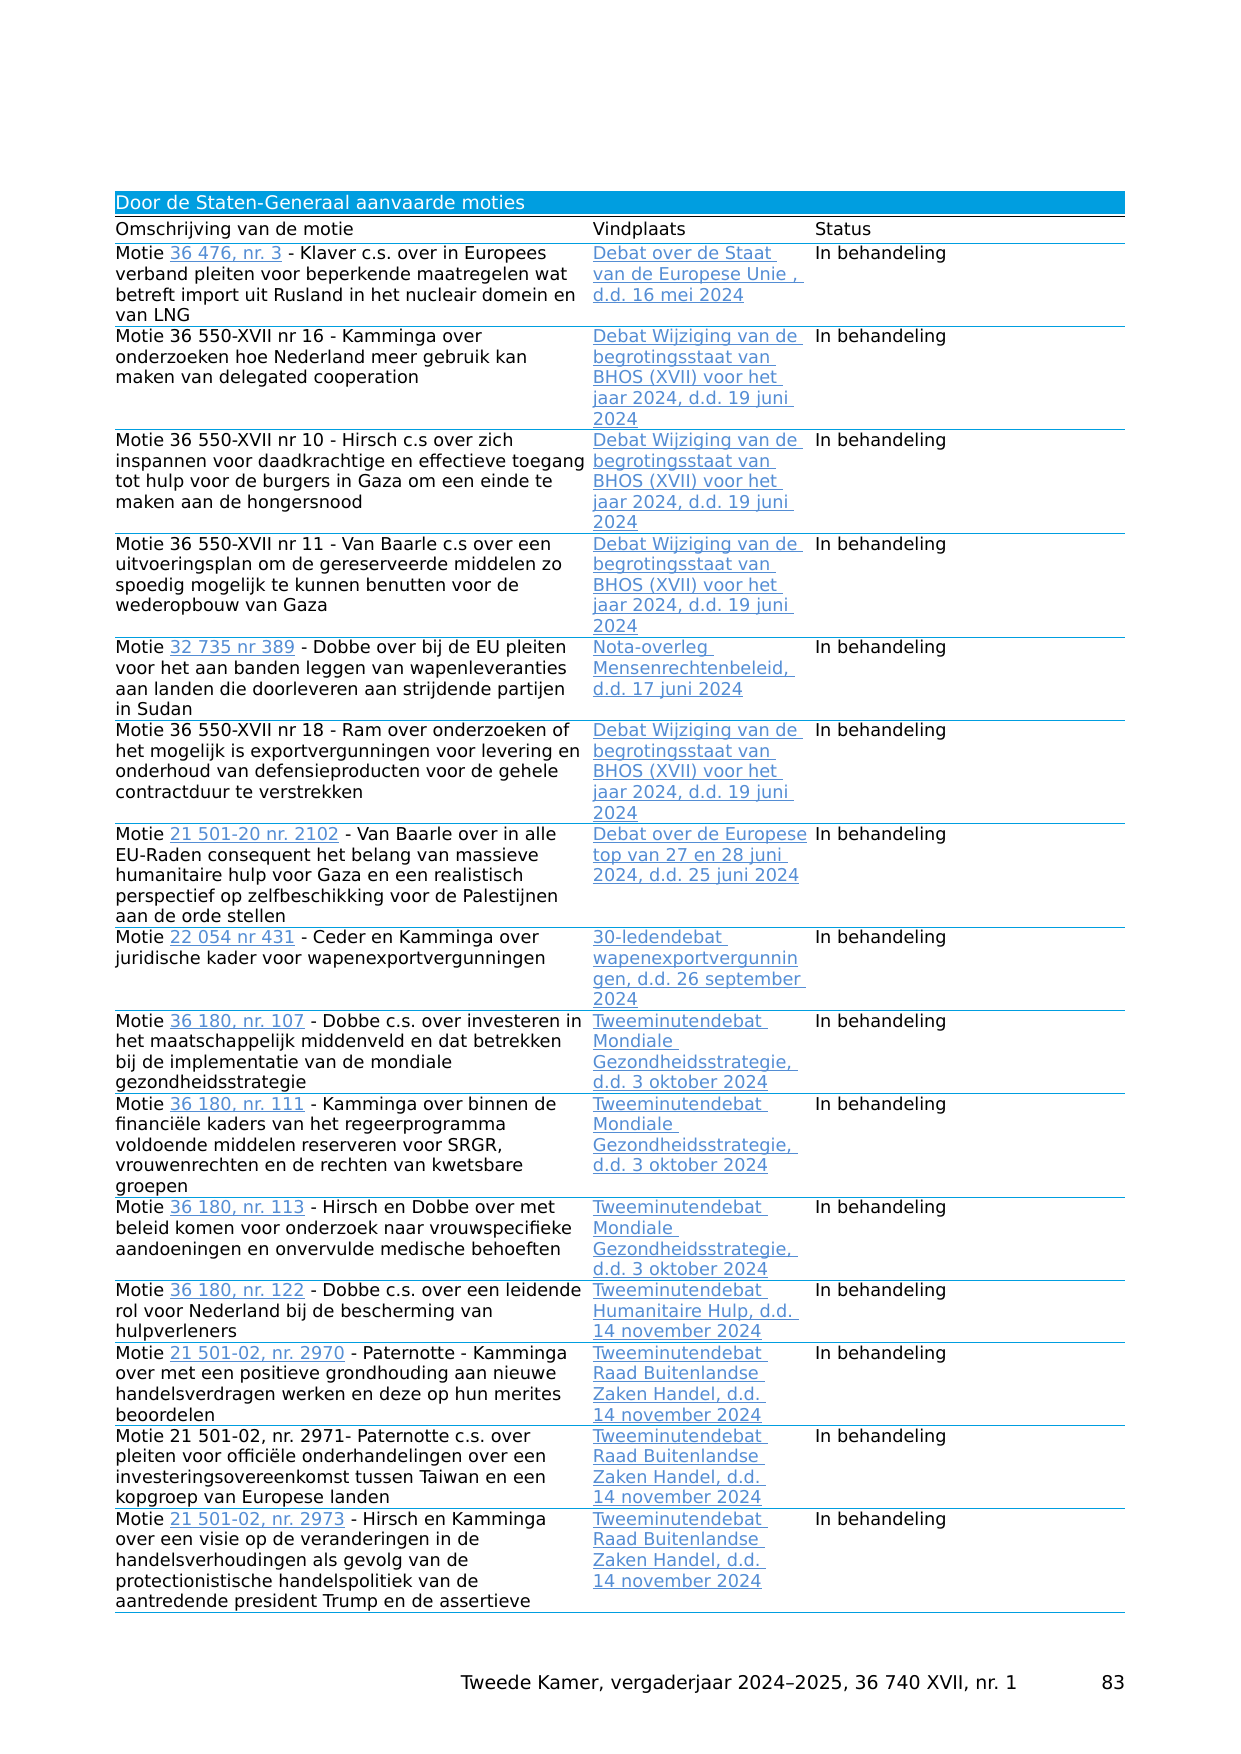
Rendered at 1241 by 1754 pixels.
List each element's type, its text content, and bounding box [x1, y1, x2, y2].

table_cell Tweeminutendebat Humanitaire Hulp, d.d. 14 november 2024 [590, 1281, 812, 1342]
table_cell In behandeling [812, 1198, 1125, 1280]
table_cell 30-ledendebat wapenexportvergunningen, d.d. 26 september 2024 [590, 928, 812, 1010]
table_cell In behandeling [812, 1343, 1125, 1425]
table_cell Nota-overleg Mensenrechtenbeleid, d.d. 17 juni 2024 [590, 638, 812, 720]
table_cell Tweeminutendebat Mondiale Gezondheidsstrategie, d.d. 3 oktober 2024 [590, 1094, 812, 1197]
table_cell Tweeminutendebat Mondiale Gezondheidsstrategie, d.d. 3 oktober 2024 [590, 1198, 812, 1280]
table_cell Motie 36 550-XVII nr 10 - Hirsch c.s over zich inspannen voor daadkrachtige en effectieve toegang tot hulp voor de burgers in Gaza om een einde te maken aan de hongersnood [115, 430, 590, 533]
table_cell In behandeling [812, 1509, 1125, 1612]
table_cell In behandeling [812, 534, 1125, 637]
table_cell In behandeling [812, 327, 1125, 429]
table_cell Motie 36 180, nr. 122 - Dobbe c.s. over een leidende rol voor Nederland bij de bescherming van hulpverleners [115, 1281, 590, 1342]
table_cell Debat over de Europese top van 27 en 28 juni 2024, d.d. 25 juni 2024 [590, 824, 812, 927]
table_cell In behandeling [812, 1094, 1125, 1197]
table_cell Debat Wijziging van de begrotingsstaat van BHOS (XVII) voor het jaar 2024, d.d. 19 juni 2024 [590, 327, 812, 429]
table_cell In behandeling [812, 1281, 1125, 1342]
table_cell Omschrijving van de motie [115, 217, 590, 243]
table_cell Motie 36 550-XVII nr 11 - Van Baarle c.s over een uitvoeringsplan om de gereserveerde middelen zo spoedig mogelijk te kunnen benutten voor de wederopbouw van Gaza [115, 534, 590, 637]
table_cell Vindplaats [590, 217, 812, 243]
table_cell Motie 36 180, nr. 113 - Hirsch en Dobbe over met beleid komen voor onderzoek naar vrouwspecifieke aandoeningen en onvervulde medische behoeften [115, 1198, 590, 1280]
table_cell Debat over de Staat van de Europese Unie , d.d. 16 mei 2024 [590, 244, 812, 326]
table_cell In behandeling [812, 721, 1125, 823]
table_cell Tweeminutendebat Raad Buitenlandse Zaken Handel, d.d. 14 november 2024 [590, 1426, 812, 1508]
table_cell Motie 32 735 nr 389 - Dobbe over bij de EU pleiten voor het aan banden leggen van wapenleveranties aan landen die doorleveren aan strijdende partijen in Sudan [115, 638, 590, 720]
table_cell Motie 36 476, nr. 3 - Klaver c.s. over in Europees verband pleiten voor beperkende maatregelen wat betreft import uit Rusland in het nucleair domein en van LNG [115, 244, 590, 326]
table_cell Motie 36 550-XVII nr 18 - Ram over onderzoeken of het mogelijk is exportvergunningen voor levering en onderhoud van defensieproducten voor de gehele contractduur te verstrekken [115, 721, 590, 823]
table_cell In behandeling [812, 638, 1125, 720]
table_cell In behandeling [812, 928, 1125, 1010]
table_cell Motie 21 501-02, nr. 2973 - Hirsch en Kamminga over een visie op de veranderingen in de handelsverhoudingen als gevolg van de protectionistische handelspolitiek van de aantredende president Trump en de assertieve [115, 1509, 590, 1612]
table_cell In behandeling [812, 244, 1125, 326]
table_cell Motie 22 054 nr 431 - Ceder en Kamminga over juridische kader voor wapenexportvergunningen [115, 928, 590, 1010]
table_cell Debat Wijziging van de begrotingsstaat van BHOS (XVII) voor het jaar 2024, d.d. 19 juni 2024 [590, 430, 812, 533]
table_cell Tweeminutendebat Raad Buitenlandse Zaken Handel, d.d. 14 november 2024 [590, 1509, 812, 1612]
table_cell Status [812, 217, 1125, 243]
table_cell Motie 21 501-20 nr. 2102 - Van Baarle over in alle EU-Raden consequent het belang van massieve humanitaire hulp voor Gaza en een realistisch perspectief op zelfbeschikking voor de Palestijnen aan de orde stellen [115, 824, 590, 927]
table_cell Debat Wijziging van de begrotingsstaat van BHOS (XVII) voor het jaar 2024, d.d. 19 juni 2024 [590, 721, 812, 823]
table_cell In behandeling [812, 430, 1125, 533]
table_cell Motie 36 180, nr. 107 - Dobbe c.s. over investeren in het maatschappelijk middenveld en dat betrekken bij de implementatie van de mondiale gezondheidsstrategie [115, 1011, 590, 1093]
table_cell In behandeling [812, 1011, 1125, 1093]
table_cell In behandeling [812, 1426, 1125, 1508]
table_cell Motie 36 550-XVII nr 16 - Kamminga over onderzoeken hoe Nederland meer gebruik kan maken van delegated cooperation [115, 327, 590, 429]
table_cell Tweeminutendebat Raad Buitenlandse Zaken Handel, d.d. 14 november 2024 [590, 1343, 812, 1425]
table_cell Tweeminutendebat Mondiale Gezondheidsstrategie, d.d. 3 oktober 2024 [590, 1011, 812, 1093]
table_cell Motie 21 501-02, nr. 2971- Paternotte c.s. over pleiten voor officiële onderhandelingen over een investeringsovereenkomst tussen Taiwan en een kopgroep van Europese landen [115, 1426, 590, 1508]
table_cell Motie 36 180, nr. 111 - Kamminga over binnen de financiële kaders van het regeerprogramma voldoende middelen reserveren voor SRGR, vrouwenrechten en de rechten van kwetsbare groepen [115, 1094, 590, 1197]
table_cell Motie 21 501-02, nr. 2970 - Paternotte - Kamminga over met een positieve grondhouding aan nieuwe handelsverdragen werken en deze op hun merites beoordelen [115, 1343, 590, 1425]
table_cell Debat Wijziging van de begrotingsstaat van BHOS (XVII) voor het jaar 2024, d.d. 19 juni 2024 [590, 534, 812, 637]
table_cell In behandeling [812, 824, 1125, 927]
